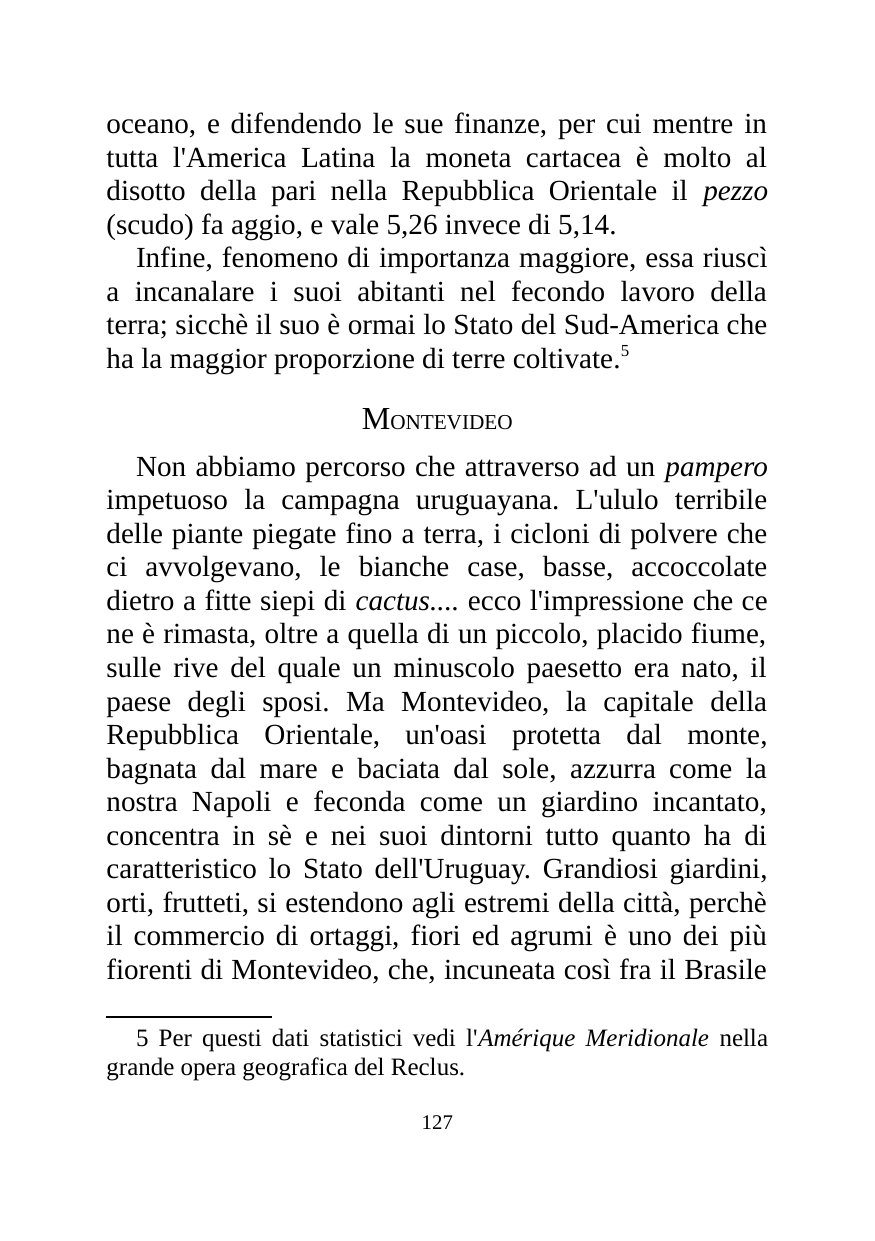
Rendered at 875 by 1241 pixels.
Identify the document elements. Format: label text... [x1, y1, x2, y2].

text Non abbiamo percorso che attraverso ad un pampero impetuoso la campagna uruguayana. L'ululo terribile delle piante piegate fino a terra, i cicloni di polvere che ci avvolgevano, le bianche case, basse, accoccolate dietro a fitte siepi di cactus.... ecco l'impressione che ce ne è rimasta, oltre a quella di un piccolo, placido fiume, sulle rive del quale un minuscolo paesetto era nato, il paese degli sposi. Ma Montevideo, la capitale della Repubblica Orientale, un'oasi protetta dal monte, bagnata dal mare e baciata dal sole, azzurra come la nostra Napoli e feconda come un giardino incantato, concentra in sè e nei suoi dintorni tutto quanto ha di caratteristico lo Stato dell'Uruguay. Grandiosi giardini, orti, frutteti, si estendono agli estremi della città, perchè il commercio di ortaggi, fiori ed agrumi è uno dei più fiorenti di Montevideo, che, incuneata così fra il Brasile [106, 449, 768, 986]
text Per questi dati statistici vedi l'Amérique Meridionale nella grande opera geografica del Reclus. [106, 1023, 768, 1080]
text Infine, fenomeno di importanza maggiore, essa riuscì a incanalare i suoi abitanti nel fecondo lavoro della terra; sicchè il suo è ormai lo Stato del Sud-America che ha la maggior proporzione di terre coltivate. [106, 240, 768, 374]
text oceano, e difendendo le sue finanze, per cui mentre in tutta l'America Latina la moneta cartacea è molto al disotto della pari nella Repubblica Orientale il pezzo (scudo) fa aggio, e vale 5,26 invece di 5,14. [106, 106, 768, 240]
subtitle Montevideo [106, 399, 768, 436]
